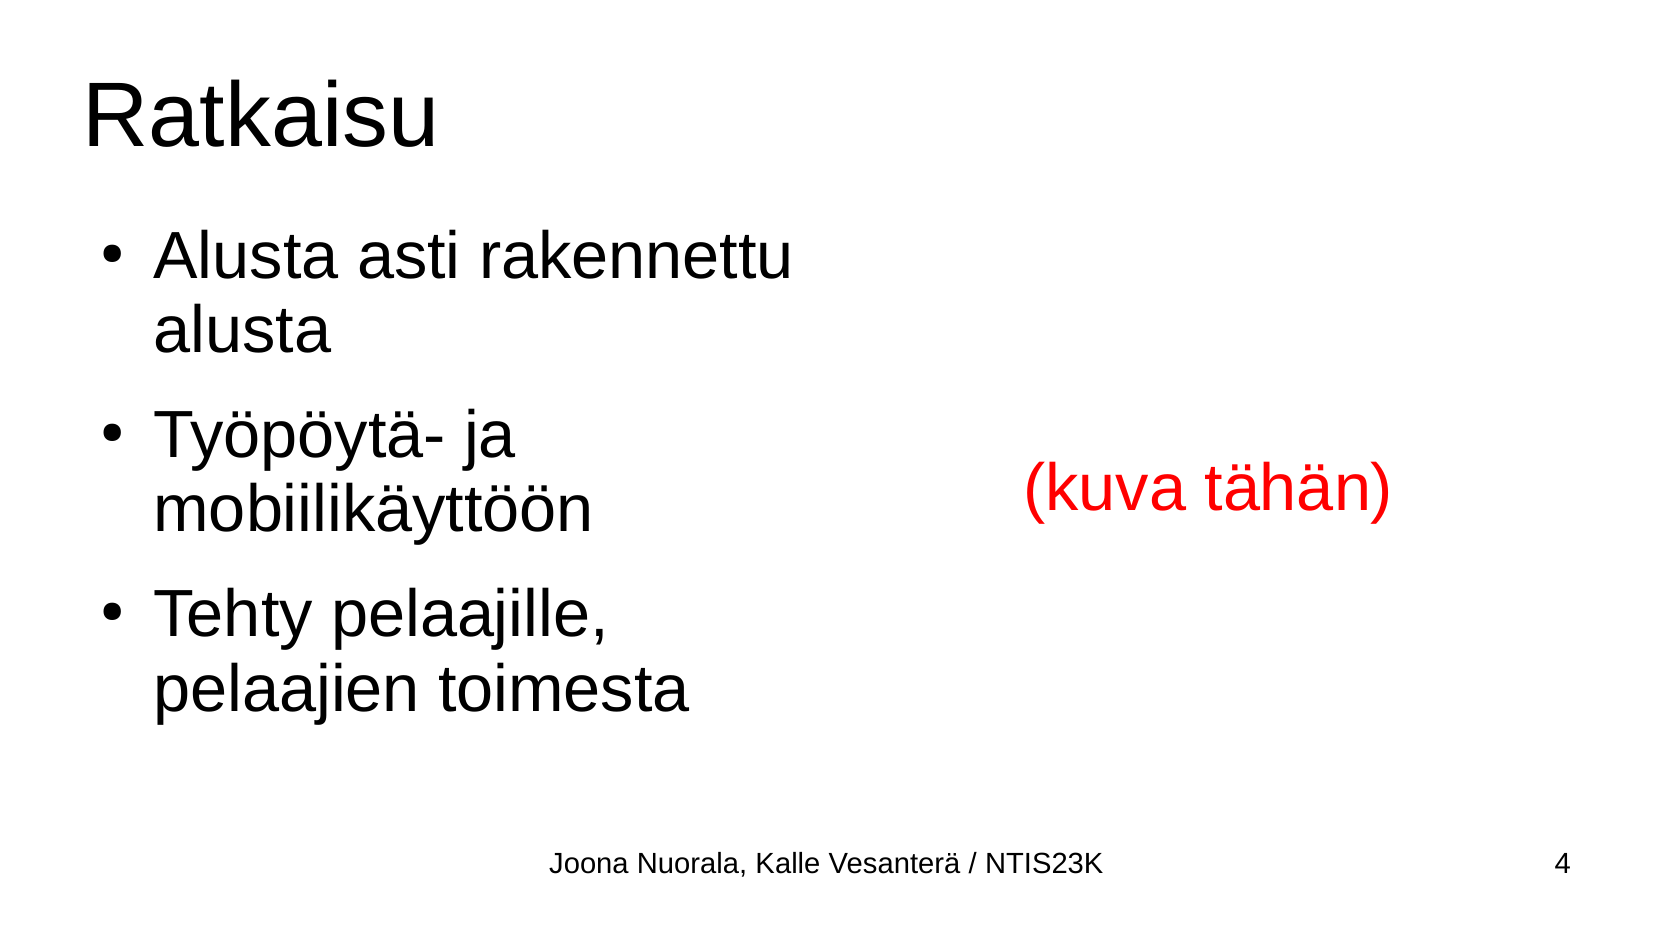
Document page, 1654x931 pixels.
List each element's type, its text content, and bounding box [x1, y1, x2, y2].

list (kuva tähän) [845, 217, 1572, 758]
title Ratkaisu [82, 37, 1571, 193]
list Alusta asti rakennettu alusta Työpöytä- ja mobiilikäyttöön Tehty pelaajille, pelaajien toimesta [82, 217, 809, 758]
